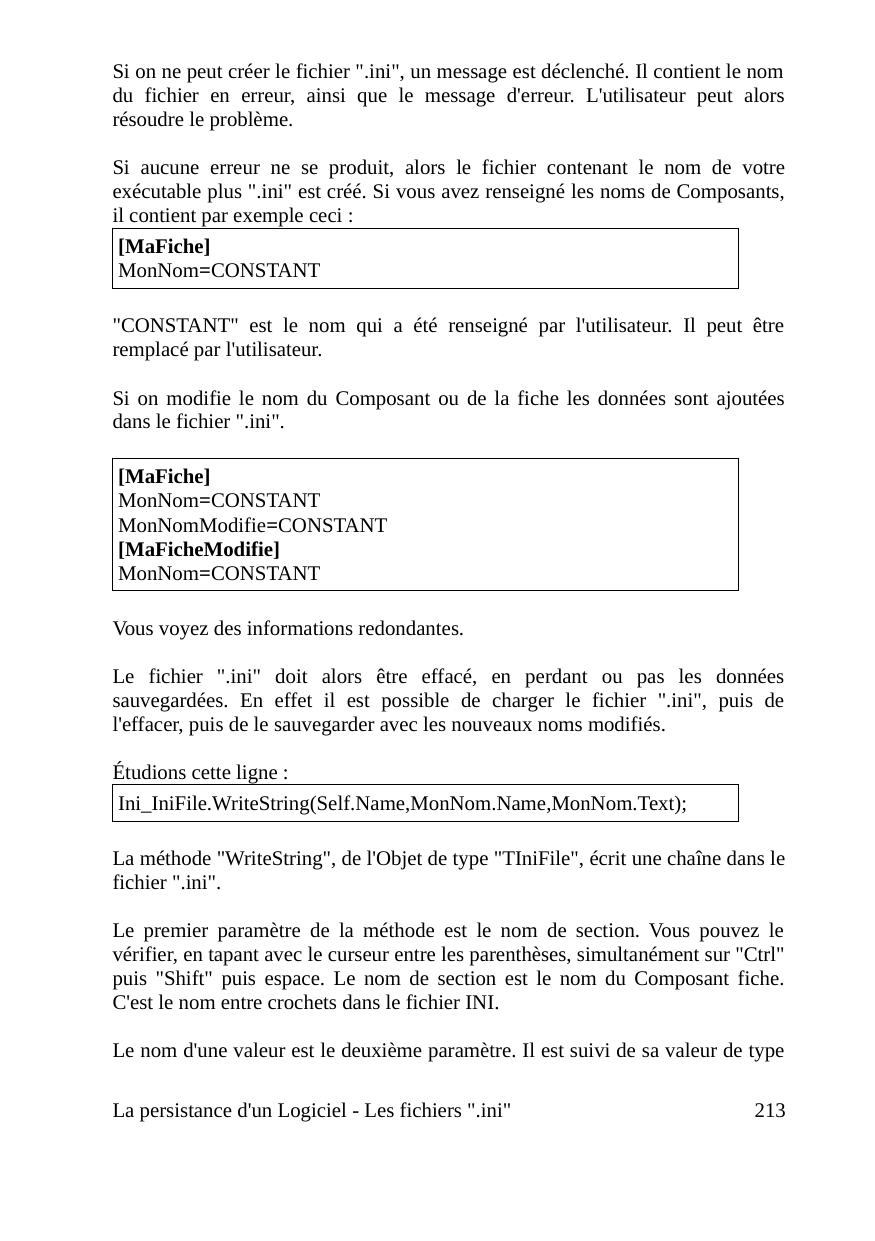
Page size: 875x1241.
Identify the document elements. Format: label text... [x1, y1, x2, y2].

table_header [MaFiche] MonNom=CONSTANT MonNomModifie=CONSTANT [MaFicheModifie] MonNom=CONSTANT [113, 459, 738, 590]
text Si aucune erreur ne se produit, alors le fichier contenant le nom de votre exécutable plus ".ini" est créé. Si vous avez renseigné les noms de Composants, il contient par exemple ceci : [112, 155, 786, 227]
text La méthode "WriteString", de l'Objet de type "TIniFile", écrit une chaîne dans le fichier ".ini". [112, 846, 786, 894]
text Le nom d'une valeur est le deuxième paramètre. Il est suivi de sa valeur de type [112, 1038, 786, 1062]
text Étudions cette ligne : [112, 760, 786, 784]
text "CONSTANT" est le nom qui a été renseigné par l'utilisateur. Il peut être remplacé par l'utilisateur. [112, 313, 786, 361]
table_header [MaFiche] MonNom=CONSTANT [113, 229, 738, 288]
text Si on ne peut créer le fichier ".ini", un message est déclenché. Il contient le nom du fichier en erreur, ainsi que le message d'erreur. L'utilisateur peut alors résoudre le problème. [112, 59, 786, 131]
text Le fichier ".ini" doit alors être effacé, en perdant ou pas les données sauvegardées. En effet il est possible de charger le fichier ".ini", puis de l'effacer, puis de le sauvegarder avec les nouveaux noms modifiés. [112, 664, 786, 736]
table_header Ini_IniFile.WriteString(Self.Name,MonNom.Name,MonNom.Text); [113, 785, 738, 821]
text Le premier paramètre de la méthode est le nom de section. Vous pouvez le vérifier, en tapant avec le curseur entre les parenthèses, simultanément sur "Ctrl" puis "Shift" puis espace. Le nom de section est le nom du Composant fiche. C'est le nom entre crochets dans le fichier INI. [112, 918, 786, 1014]
text Vous voyez des informations redondantes. [112, 616, 786, 639]
text Si on modifie le nom du Composant ou de la fiche les données sont ajoutées dans le fichier ".ini". [112, 385, 786, 433]
